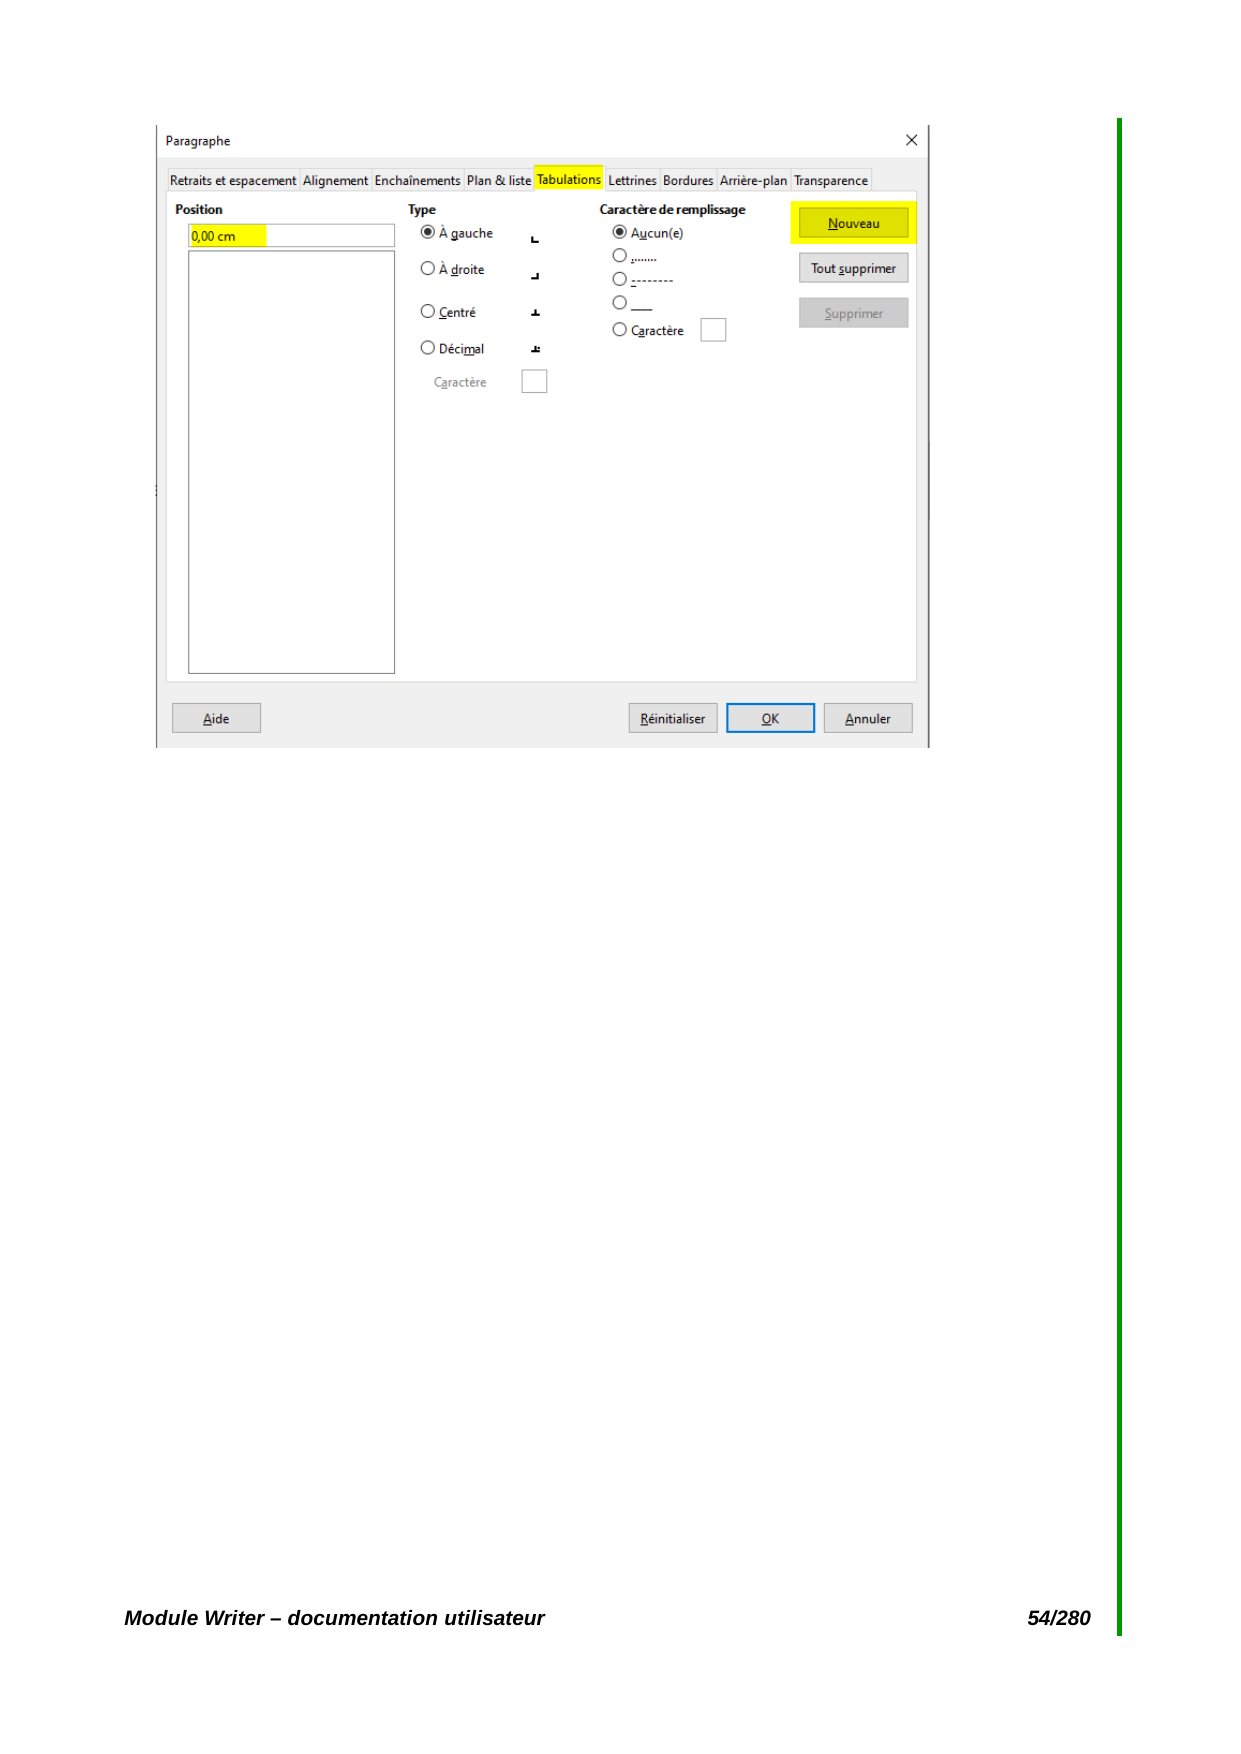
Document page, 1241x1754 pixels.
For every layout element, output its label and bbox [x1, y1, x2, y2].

picture [155, 125, 930, 748]
